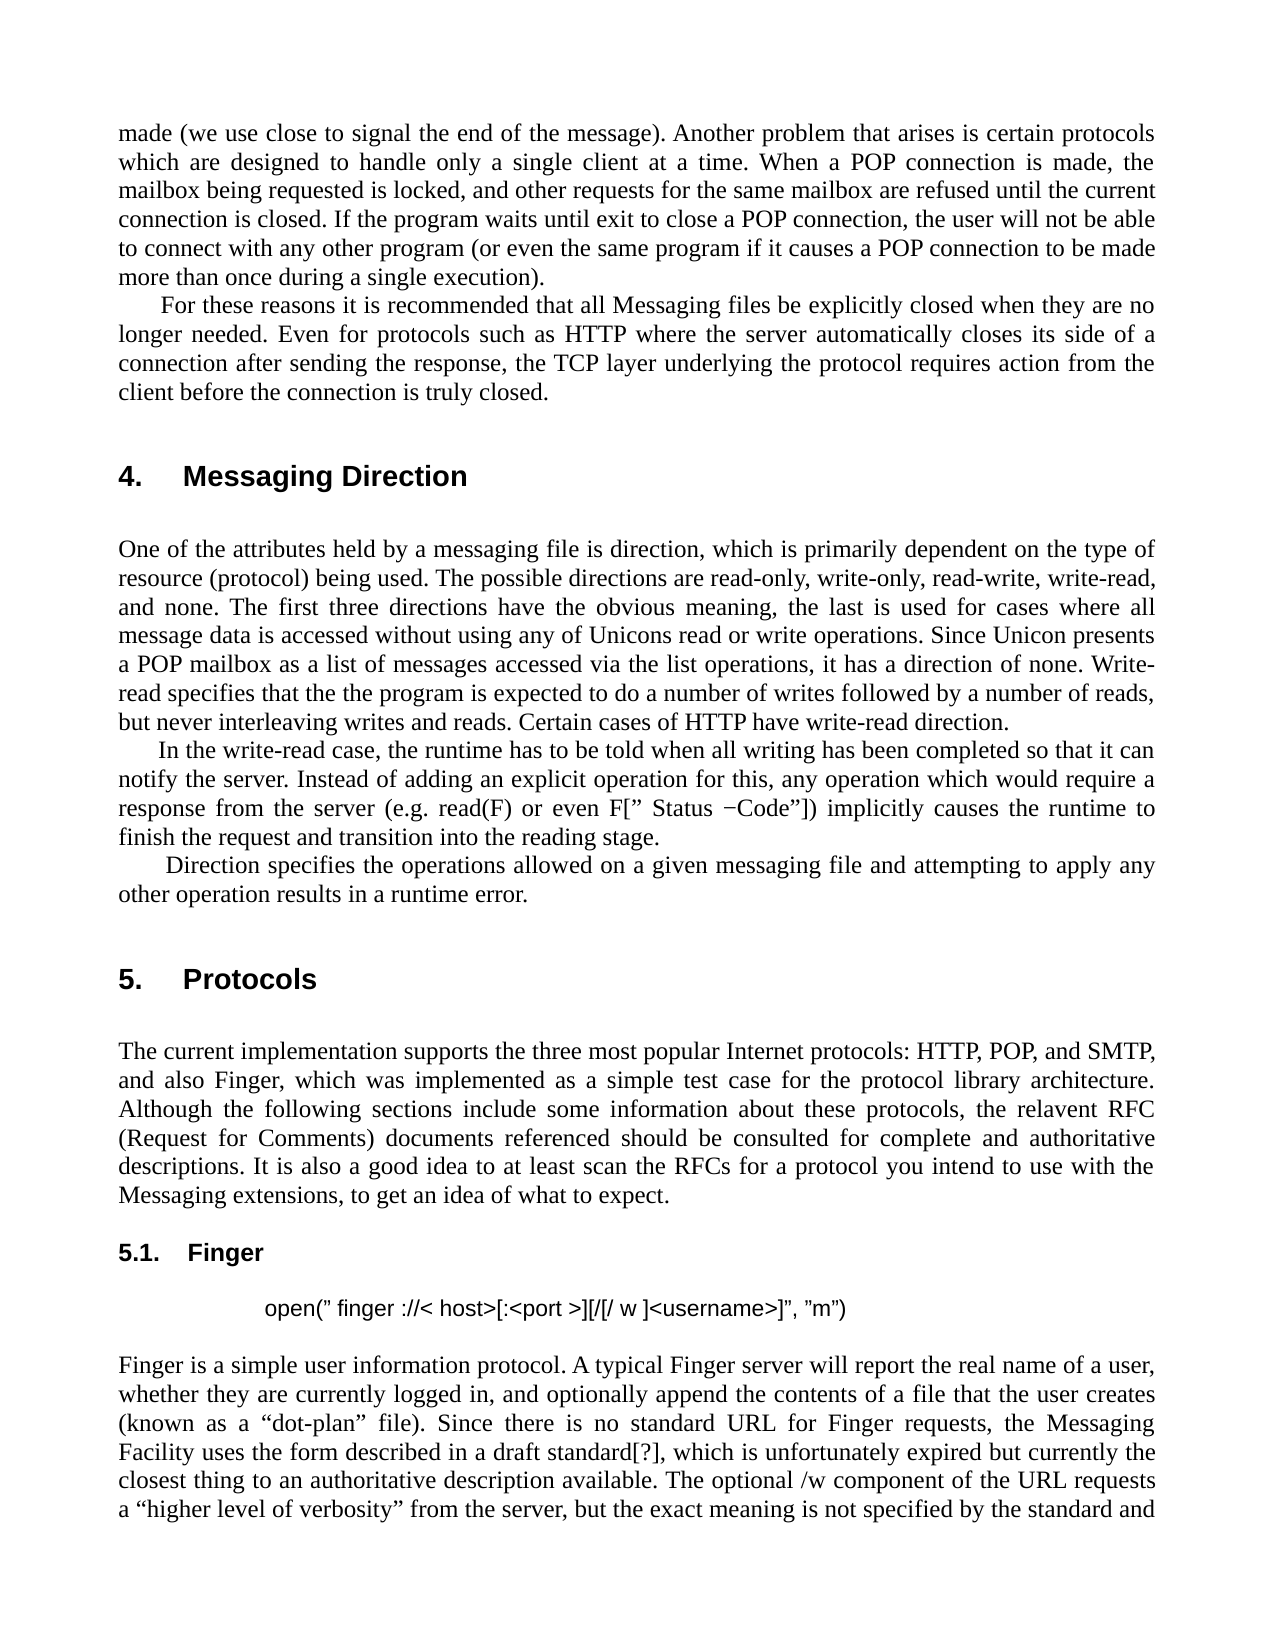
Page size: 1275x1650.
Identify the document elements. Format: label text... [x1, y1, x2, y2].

text Direction specifies the operations allowed on a given messaging file and attempting to apply any other operation results in a runtime error. [118, 850, 1157, 908]
text made (we use close to signal the end of the message). Another problem that arises is certain protocols which are designed to handle only a single client at a time. When a POP connection is made, the mailbox being requested is locked, and other requests for the same mailbox are refused until the current connection is closed. If the program waits until exit to close a POP connection, the user will not be able to connect with any other program (or even the same program if it causes a POP connection to be made more than once during a single execution). [118, 118, 1157, 291]
text One of the attributes held by a messaging file is direction, which is primarily dependent on the type of resource (protocol) being used. The possible directions are read-only, write-only, read-write, write-read, and none. The first three directions have the obvious meaning, the last is used for cases where all message data is accessed without using any of Unicons read or write operations. Since Unicon presents a POP mailbox as a list of messages accessed via the list operations, it has a direction of none. Write-read specifies that the the program is expected to do a number of writes followed by a number of reads, but never interleaving writes and reads. Certain cases of HTTP have write-read direction. [118, 534, 1157, 735]
text 5.1. Finger [118, 1238, 1157, 1266]
text The current implementation supports the three most popular Internet protocols: HTTP, POP, and SMTP, and also Finger, which was implemented as a simple test case for the protocol library architecture. Although the following sections include some information about these protocols, the relavent RFC (Request for Comments) documents referenced should be consulted for complete and authoritative descriptions. It is also a good idea to at least scan the RFCs for a protocol you intend to use with the Messaging extensions, to get an idea of what to expect. [118, 1036, 1157, 1209]
text For these reasons it is recommended that all Messaging files be explicitly closed when they are no longer needed. Even for protocols such as HTTP where the server automatically closes its side of a connection after sending the response, the TCP layer underlying the protocol requires action from the client before the connection is truly closed. [118, 291, 1157, 406]
text Finger is a simple user information protocol. A typical Finger server will report the real name of a user, whether they are currently logged in, and optionally append the contents of a file that the user creates (known as a “dot-plan” file). Since there is no standard URL for Finger requests, the Messaging Facility uses the form described in a draft standard[?], which is unfortunately expired but currently the closest thing to an authoritative description available. The optional /w component of the URL requests a “higher level of verbosity” from the server, but the exact meaning is not specified by the standard and [118, 1350, 1157, 1523]
subtitle 5. Protocols [118, 962, 1157, 995]
subtitle 4. Messaging Direction [118, 459, 1157, 493]
text In the write-read case, the runtime has to be told when all writing has been completed so that it can notify the server. Instead of adding an explicit operation for this, any operation which would require a response from the server (e.g. read(F) or even F[” Status −Code”]) implicitly causes the runtime to finish the request and transition into the reading stage. [118, 735, 1157, 850]
text open(” finger ://< host>[:<port >][/[/ w ]<username>]”, ”m”) [118, 1295, 1157, 1322]
